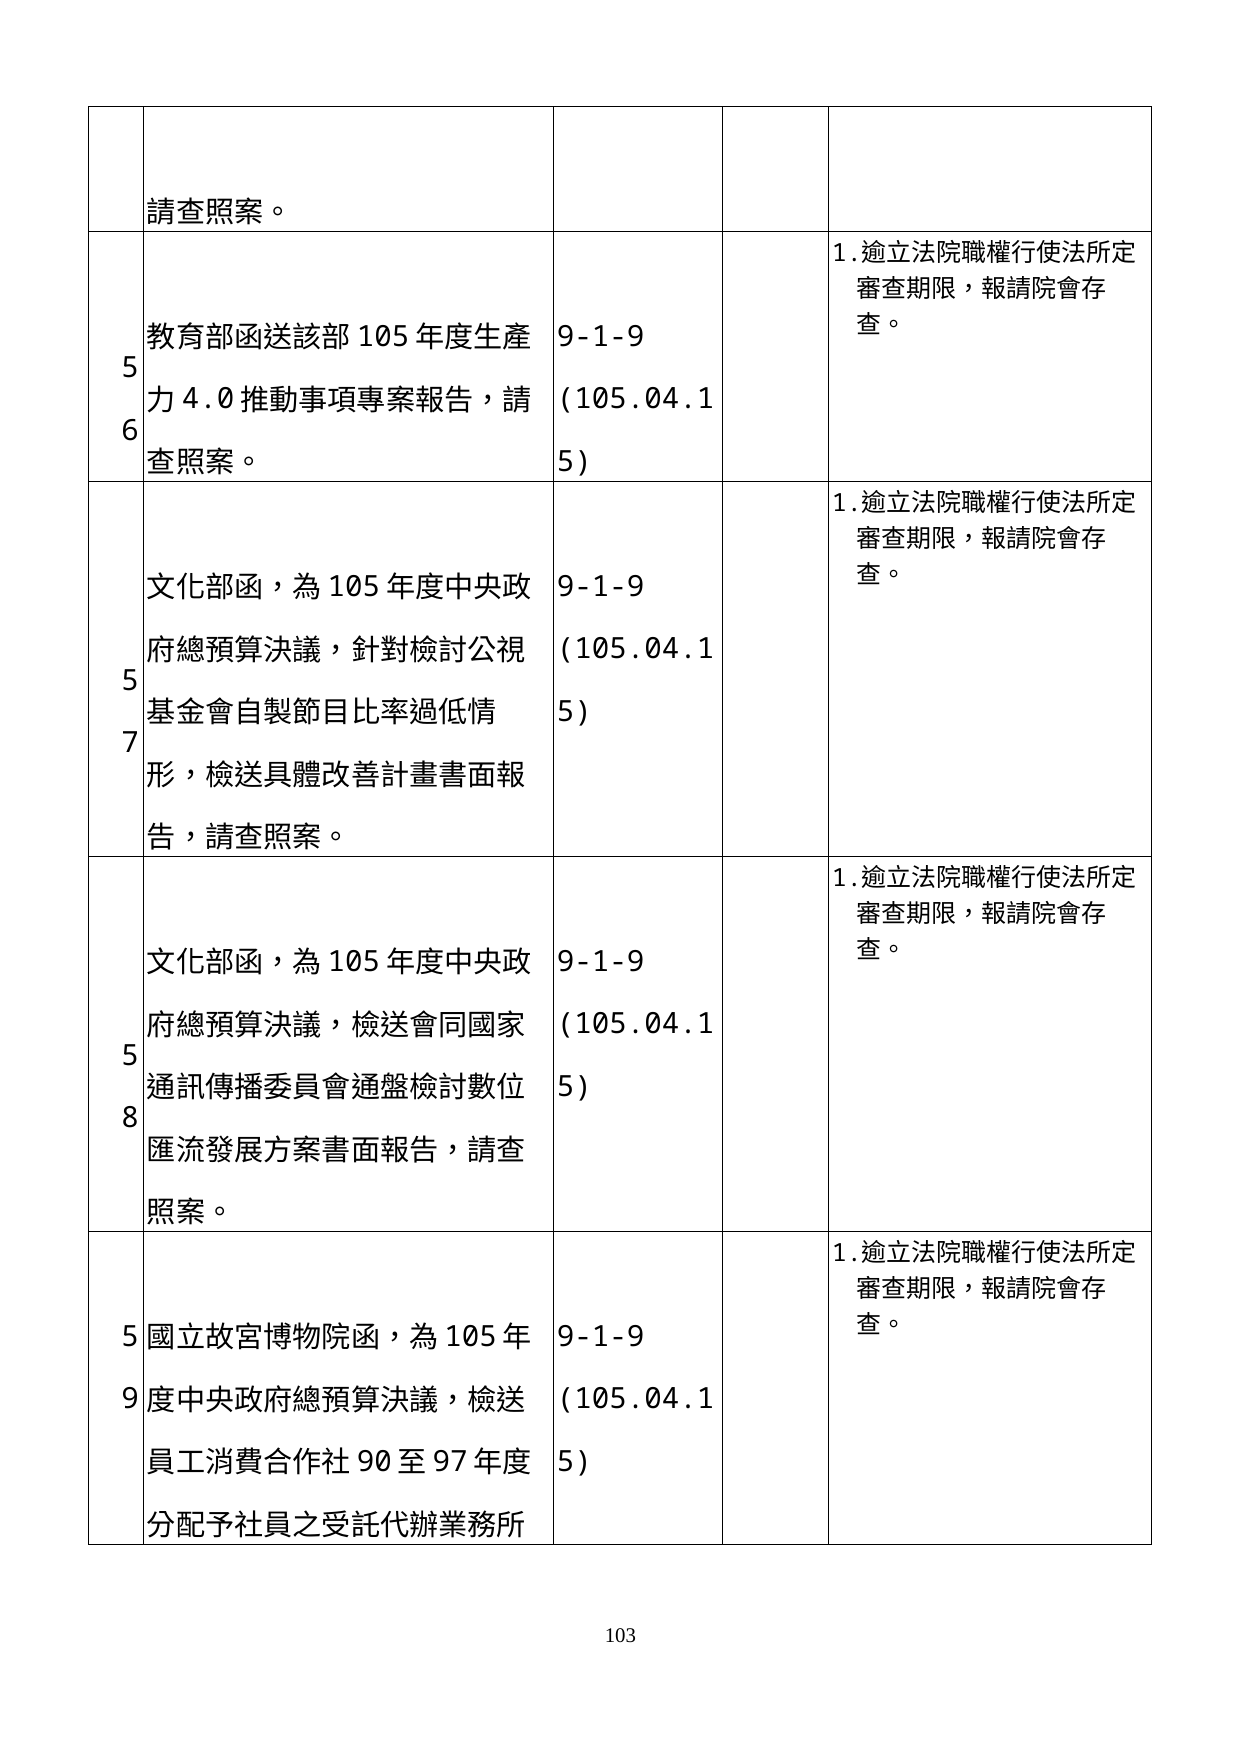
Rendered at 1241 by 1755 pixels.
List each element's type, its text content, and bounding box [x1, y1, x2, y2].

table_cell 國立故宮博物院函，為105年度中央政府總預算決議，檢送員工消費合作社90至97年度分配予社員之受託代辦業務所 [144, 1232, 553, 1543]
table_cell [723, 107, 828, 231]
table_cell [723, 1232, 828, 1543]
table_cell [89, 482, 143, 856]
table_cell 1.逾立法院職權行使法所定審查期限，報請院會存查。 [829, 857, 1151, 1231]
table_cell [723, 857, 828, 1231]
table_cell 1.逾立法院職權行使法所定審查期限，報請院會存查。 [829, 482, 1151, 856]
table_cell [723, 482, 828, 856]
table_cell 9-1-9 (105.04.15) [554, 857, 722, 1231]
table_cell 請查照案。 [144, 107, 553, 231]
table_cell [89, 107, 143, 231]
table_cell [89, 232, 143, 481]
table_cell 1.逾立法院職權行使法所定審查期限，報請院會存查。 [829, 232, 1151, 481]
table_cell [89, 857, 143, 1231]
table_cell 教育部函送該部105年度生產力4.0推動事項專案報告，請查照案。 [144, 232, 553, 481]
table_cell 9-1-9 (105.04.15) [554, 482, 722, 856]
table_cell [829, 107, 1151, 231]
table_cell 1.逾立法院職權行使法所定審查期限，報請院會存查。 [829, 1232, 1151, 1543]
table_cell 文化部函，為105年度中央政府總預算決議，針對檢討公視基金會自製節目比率過低情形，檢送具體改善計畫書面報告，請查照案。 [144, 482, 553, 856]
table_cell [554, 107, 722, 231]
table_cell [723, 232, 828, 481]
table_cell 9-1-9 (105.04.15) [554, 232, 722, 481]
table_cell 9-1-9 (105.04.15) [554, 1232, 722, 1543]
table_cell [89, 1232, 143, 1543]
table_cell 文化部函，為105年度中央政府總預算決議，檢送會同國家通訊傳播委員會通盤檢討數位匯流發展方案書面報告，請查照案。 [144, 857, 553, 1231]
